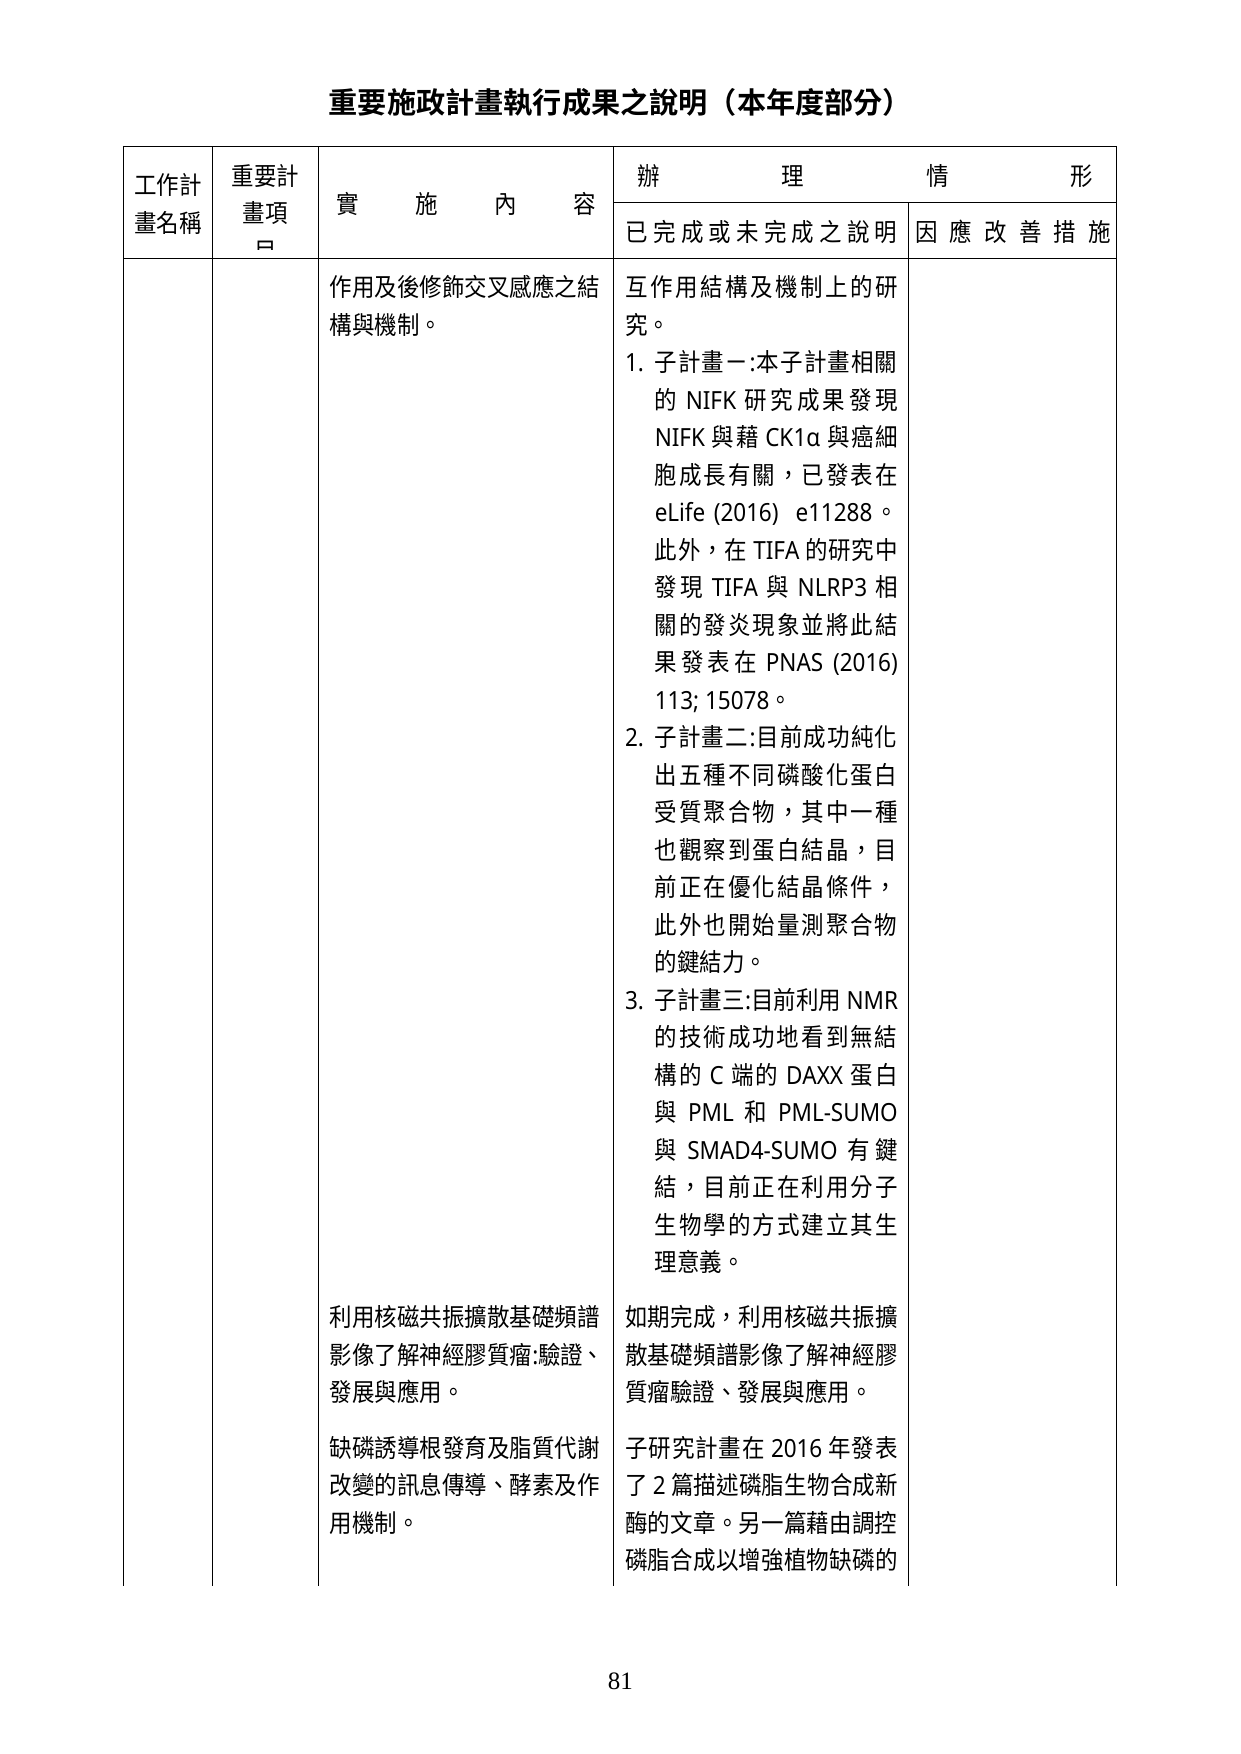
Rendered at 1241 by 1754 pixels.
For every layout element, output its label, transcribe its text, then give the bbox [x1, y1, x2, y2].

table_cell [213, 1419, 318, 1586]
table_cell [124, 1419, 212, 1586]
table_header 實施內容 [319, 147, 613, 258]
table_cell [909, 1419, 1116, 1586]
table_cell [213, 259, 318, 1288]
table_cell 如期完成，利用核磁共振擴散基礎頻譜影像了解神經膠質瘤驗證、發展與應用。 [614, 1289, 908, 1419]
table_cell [909, 259, 1116, 1288]
table_cell [213, 1289, 318, 1419]
table_cell 子研究計畫在2016年發表了2篇描述磷脂生物合成新酶的文章。另一篇藉由調控磷脂合成以增強植物缺磷的 [614, 1419, 908, 1586]
table_cell 互作用結構及機制上的研究。 子計畫ㄧ:本子計畫相關的NIFK研究成果發現NIFK與藉CK1α與癌細胞成長有關，已發表在eLife (2016) e11288。此外，在TIFA的研究中發現TIFA與NLRP3相關的發炎現象並將此結果發表在PNAS (2016) 113; 15078。 子計畫二:目前成功純化出五種不同磷酸化蛋白受質聚合物，其中一種也觀察到蛋白結晶，目前正在優化結晶條件，此外也開始量測聚合物的鍵結力。 子計畫三:目前利用NMR的技術成功地看到無結構的C端的DAXX蛋白與PML和PML-SUMO與SMAD4-SUMO有鍵結，目前正在利用分子生物學的方式建立其生理意義。 [614, 259, 908, 1288]
table_header 工作計畫名稱 [124, 147, 212, 258]
table_cell 已完成或未完成之說明 [614, 203, 908, 258]
table_cell 利用核磁共振擴散基礎頻譜影像了解神經膠質瘤:驗證、發展與應用。 [319, 1289, 613, 1419]
table_cell [124, 259, 212, 1288]
table_cell [124, 1289, 212, 1419]
table_cell 缺磷誘導根發育及脂質代謝改變的訊息傳導、酵素及作用機制。 [319, 1419, 613, 1586]
table_header 辦理情形 [614, 147, 1116, 202]
table_cell 作用及後修飾交叉感應之結構與機制。 [319, 259, 613, 1288]
table_cell [909, 1289, 1116, 1419]
table_header 重要計畫項 目 [213, 147, 318, 258]
table_cell 因應改善措施 [909, 203, 1116, 258]
